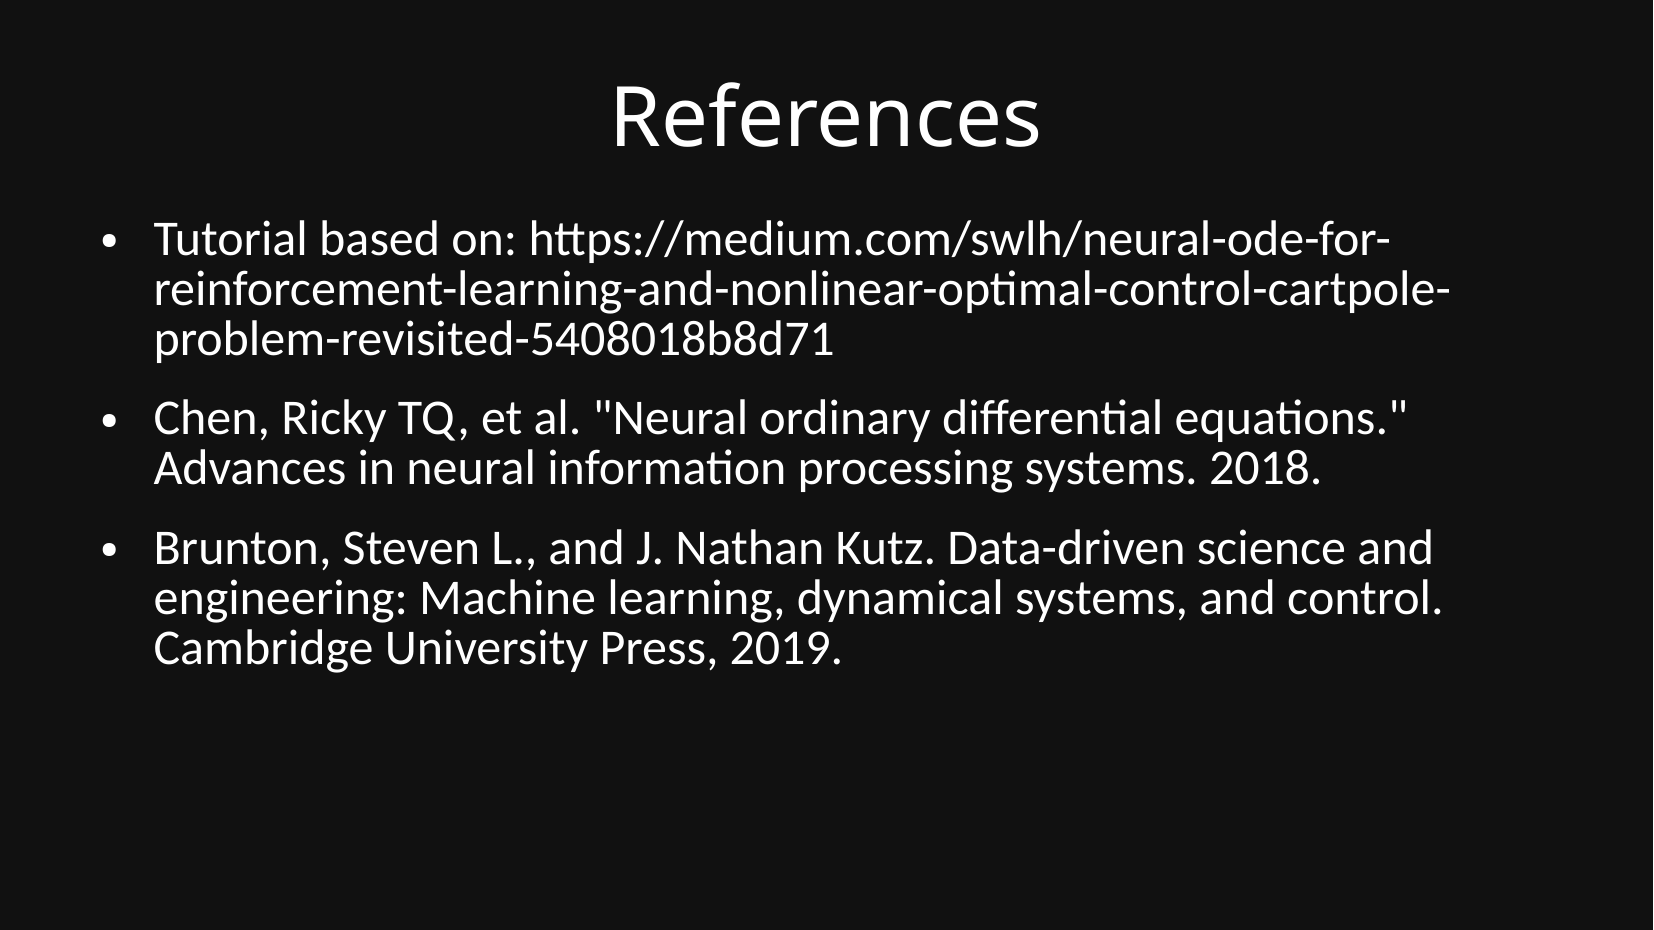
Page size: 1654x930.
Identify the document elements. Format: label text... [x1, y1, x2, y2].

list Tutorial based on: https://medium.com/swlh/neural-ode-for-reinforcement-learning-and-nonlinear-optimal-control-cartpole-problem-revisited-5408018b8d71 Chen, Ricky TQ, et al. "Neural ordinary differential equations." Advances in neural information processing systems. 2018. Brunton, Steven L., and J. Nathan Kutz. Data-driven science and engineering: Machine learning, dynamical systems, and control. Cambridge University Press, 2019. [82, 217, 1571, 757]
title References [82, 12, 1571, 217]
